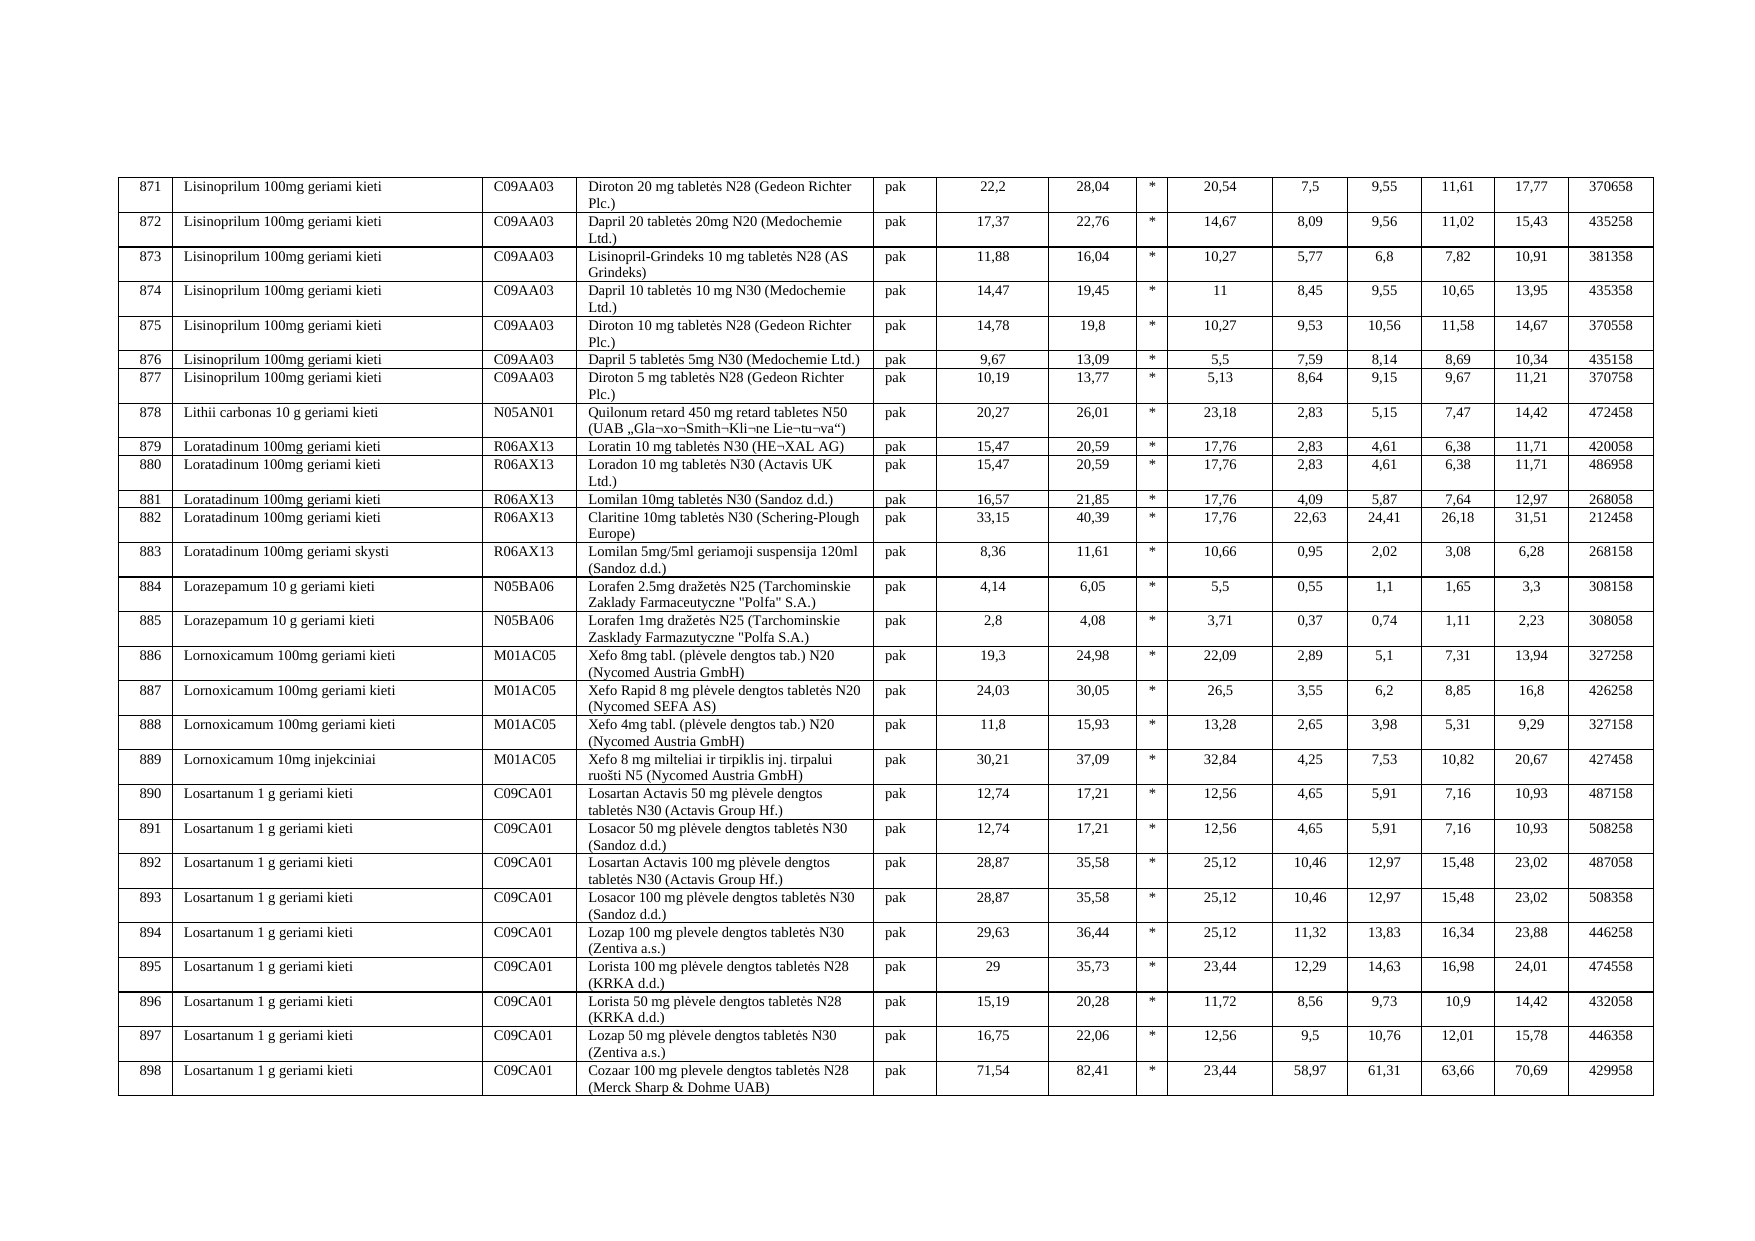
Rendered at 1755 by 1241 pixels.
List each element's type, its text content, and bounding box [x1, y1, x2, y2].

table_cell 10,65 [1422, 282, 1494, 316]
table_cell 19,45 [1049, 282, 1136, 316]
table_cell Lorista 100 mg plėvele dengtos tabletės N28 (KRKA d.d.) [577, 958, 873, 991]
table_cell Dapril 5 tabletės 5mg N30 (Medochemie Ltd.) [577, 351, 873, 368]
table_cell 3,3 [1495, 578, 1568, 611]
table_cell 4,14 [937, 578, 1048, 611]
table_cell 898 [119, 1062, 172, 1095]
table_cell Lomilan 10mg tabletės N30 (Sandoz d.d.) [577, 491, 873, 507]
table_cell 16,34 [1422, 923, 1494, 957]
table_cell * [1137, 993, 1167, 1026]
table_cell Lisinoprilum 100mg geriami kieti [173, 369, 482, 402]
table_cell Lornoxicamum 100mg geriami kieti [173, 647, 482, 680]
table_cell Loratadinum 100mg geriami kieti [173, 456, 482, 489]
table_cell Lomilan 5mg/5ml geriamoji suspensija 120ml (Sandoz d.d.) [577, 543, 873, 576]
table_cell pak [874, 438, 936, 455]
table_cell 14,47 [937, 282, 1048, 316]
table_cell 10,66 [1168, 543, 1272, 576]
table_cell * [1137, 248, 1167, 281]
table_cell 12,74 [937, 820, 1048, 853]
table_cell 37,09 [1049, 750, 1136, 784]
table_cell 11,21 [1495, 369, 1568, 402]
table_cell 16,57 [937, 491, 1048, 507]
table_cell 4,25 [1273, 750, 1347, 784]
table_cell R06AX13 [483, 543, 576, 576]
table_cell C09CA01 [483, 820, 576, 853]
table_cell pak [874, 958, 936, 991]
table_cell * [1137, 681, 1167, 715]
table_cell 11,8 [937, 716, 1048, 749]
table_cell 15,47 [937, 438, 1048, 455]
table_cell 872 [119, 213, 172, 246]
table_cell 486958 [1569, 456, 1653, 489]
table_cell Losartan Actavis 100 mg plėvele dengtos tabletės N30 (Actavis Group Hf.) [577, 854, 873, 888]
table_cell pak [874, 1062, 936, 1095]
table_cell 4,65 [1273, 820, 1347, 853]
table_cell 7,59 [1273, 351, 1347, 368]
table_cell 14,78 [937, 317, 1048, 350]
table_cell C09AA03 [483, 317, 576, 350]
table_cell 885 [119, 612, 172, 646]
table_cell Losartanum 1 g geriami kieti [173, 889, 482, 922]
table_cell 12,97 [1495, 491, 1568, 507]
table_cell Losartanum 1 g geriami kieti [173, 1062, 482, 1095]
table_cell pak [874, 820, 936, 853]
table_cell 327258 [1569, 647, 1653, 680]
table_cell 435358 [1569, 282, 1653, 316]
table_cell 13,28 [1168, 716, 1272, 749]
table_cell 435258 [1569, 213, 1653, 246]
table_cell 14,67 [1495, 317, 1568, 350]
table_cell * [1137, 543, 1167, 576]
table_cell 24,03 [937, 681, 1048, 715]
table_cell 15,48 [1422, 854, 1494, 888]
table_cell 26,18 [1422, 508, 1494, 542]
table_cell 61,31 [1348, 1062, 1421, 1095]
table_cell 474558 [1569, 958, 1653, 991]
table_cell 17,21 [1049, 785, 1136, 818]
table_cell 871 [119, 178, 172, 212]
table_cell Lisinoprilum 100mg geriami kieti [173, 317, 482, 350]
table_cell 8,36 [937, 543, 1048, 576]
table_cell 16,8 [1495, 681, 1568, 715]
table_cell * [1137, 438, 1167, 455]
table_cell 2,83 [1273, 404, 1347, 437]
table_cell C09AA03 [483, 248, 576, 281]
table_cell C09AA03 [483, 213, 576, 246]
table_cell * [1137, 491, 1167, 507]
table_cell Loratin 10 mg tabletės N30 (HE¬XAL AG) [577, 438, 873, 455]
table_cell Dapril 20 tabletės 20mg N20 (Medochemie Ltd.) [577, 213, 873, 246]
table_cell 0,55 [1273, 578, 1347, 611]
table_cell 6,05 [1049, 578, 1136, 611]
table_cell * [1137, 612, 1167, 646]
table_cell 17,76 [1168, 491, 1272, 507]
table_cell 874 [119, 282, 172, 316]
table_cell Quilonum retard 450 mg retard tabletes N50 (UAB „Gla¬xo¬Smith¬Kli¬ne Lie¬tu¬va“) [577, 404, 873, 437]
table_cell 432058 [1569, 993, 1653, 1026]
table_cell 880 [119, 456, 172, 489]
table_cell Losartanum 1 g geriami kieti [173, 820, 482, 853]
table_cell 22,76 [1049, 213, 1136, 246]
table_cell 11,61 [1422, 178, 1494, 212]
table_cell C09AA03 [483, 369, 576, 402]
table_cell 370658 [1569, 178, 1653, 212]
table_cell 892 [119, 854, 172, 888]
table_cell R06AX13 [483, 508, 576, 542]
table_cell 0,37 [1273, 612, 1347, 646]
table_cell * [1137, 716, 1167, 749]
table_cell 11,02 [1422, 213, 1494, 246]
table_cell Losartanum 1 g geriami kieti [173, 854, 482, 888]
table_cell 17,21 [1049, 820, 1136, 853]
table_cell 32,84 [1168, 750, 1272, 784]
table_cell 884 [119, 578, 172, 611]
table_cell 4,09 [1273, 491, 1347, 507]
table_cell Losartanum 1 g geriami kieti [173, 958, 482, 991]
table_cell * [1137, 647, 1167, 680]
table_cell pak [874, 282, 936, 316]
table_cell 15,93 [1049, 716, 1136, 749]
table_cell 9,73 [1348, 993, 1421, 1026]
table_cell Losartanum 1 g geriami kieti [173, 785, 482, 818]
table_cell Loratadinum 100mg geriami kieti [173, 438, 482, 455]
table_cell Lornoxicamum 10mg injekciniai [173, 750, 482, 784]
table_cell 5,15 [1348, 404, 1421, 437]
table_cell 35,58 [1049, 889, 1136, 922]
table_cell 2,02 [1348, 543, 1421, 576]
table_cell 16,04 [1049, 248, 1136, 281]
table_cell 70,69 [1495, 1062, 1568, 1095]
table_cell 35,73 [1049, 958, 1136, 991]
table_cell Lorista 50 mg plėvele dengtos tabletės N28 (KRKA d.d.) [577, 993, 873, 1026]
table_cell 308058 [1569, 612, 1653, 646]
table_cell 4,61 [1348, 456, 1421, 489]
table_cell 5,87 [1348, 491, 1421, 507]
table_cell C09CA01 [483, 958, 576, 991]
table_cell C09CA01 [483, 993, 576, 1026]
table_cell 19,3 [937, 647, 1048, 680]
table_cell 17,37 [937, 213, 1048, 246]
table_cell 10,46 [1273, 854, 1347, 888]
table_cell 22,63 [1273, 508, 1347, 542]
table_cell Dapril 10 tabletės 10 mg N30 (Medochemie Ltd.) [577, 282, 873, 316]
table_cell 9,67 [1422, 369, 1494, 402]
table_cell 20,67 [1495, 750, 1568, 784]
table_cell Claritine 10mg tabletės N30 (Schering-Plough Europe) [577, 508, 873, 542]
table_cell 886 [119, 647, 172, 680]
table_cell 28,87 [937, 854, 1048, 888]
table_cell * [1137, 456, 1167, 489]
table_cell 877 [119, 369, 172, 402]
table_cell pak [874, 681, 936, 715]
table_cell * [1137, 1027, 1167, 1061]
table_cell 20,27 [937, 404, 1048, 437]
table_cell 29,63 [937, 923, 1048, 957]
table_cell pak [874, 456, 936, 489]
table_cell 7,16 [1422, 820, 1494, 853]
table_cell * [1137, 508, 1167, 542]
table_cell 13,95 [1495, 282, 1568, 316]
table_cell 8,64 [1273, 369, 1347, 402]
table_cell Lorafen 1mg dražetės N25 (Tarchominskie Zasklady Farmazutyczne "Polfa S.A.) [577, 612, 873, 646]
table_cell Lornoxicamum 100mg geriami kieti [173, 716, 482, 749]
table_cell 16,75 [937, 1027, 1048, 1061]
table_cell 508358 [1569, 889, 1653, 922]
table_cell 446358 [1569, 1027, 1653, 1061]
table_cell 873 [119, 248, 172, 281]
table_cell 71,54 [937, 1062, 1048, 1095]
table_cell 1,11 [1422, 612, 1494, 646]
table_cell pak [874, 923, 936, 957]
table_cell 10,27 [1168, 317, 1272, 350]
table_cell Lozap 100 mg plevele dengtos tabletės N30 (Zentiva a.s.) [577, 923, 873, 957]
table_cell 11,58 [1422, 317, 1494, 350]
table_cell 3,71 [1168, 612, 1272, 646]
table_cell C09CA01 [483, 1062, 576, 1095]
table_cell * [1137, 178, 1167, 212]
table_cell 25,12 [1168, 854, 1272, 888]
table_cell Losartanum 1 g geriami kieti [173, 923, 482, 957]
table_cell R06AX13 [483, 456, 576, 489]
table_cell 82,41 [1049, 1062, 1136, 1095]
table_cell 472458 [1569, 404, 1653, 437]
table_cell pak [874, 491, 936, 507]
table_cell 268158 [1569, 543, 1653, 576]
table_cell 13,83 [1348, 923, 1421, 957]
table_cell Xefo 8mg tabl. (plėvele dengtos tab.) N20 (Nycomed Austria GmbH) [577, 647, 873, 680]
table_cell 876 [119, 351, 172, 368]
table_cell 11,71 [1495, 438, 1568, 455]
table_cell C09CA01 [483, 854, 576, 888]
table_cell 24,41 [1348, 508, 1421, 542]
table_cell 0,95 [1273, 543, 1347, 576]
table_cell 31,51 [1495, 508, 1568, 542]
table_cell 40,39 [1049, 508, 1136, 542]
table_cell 10,93 [1495, 820, 1568, 853]
table_cell C09CA01 [483, 889, 576, 922]
table_cell pak [874, 178, 936, 212]
table_cell C09CA01 [483, 785, 576, 818]
table_cell * [1137, 213, 1167, 246]
table_cell 6,2 [1348, 681, 1421, 715]
table_cell 327158 [1569, 716, 1653, 749]
table_cell 9,55 [1348, 178, 1421, 212]
table_cell * [1137, 369, 1167, 402]
table_cell 20,54 [1168, 178, 1272, 212]
table_cell 508258 [1569, 820, 1653, 853]
table_cell 429958 [1569, 1062, 1653, 1095]
table_cell * [1137, 317, 1167, 350]
table_cell * [1137, 404, 1167, 437]
table_cell 10,56 [1348, 317, 1421, 350]
table_cell 12,74 [937, 785, 1048, 818]
table_cell 6,8 [1348, 248, 1421, 281]
table_cell pak [874, 351, 936, 368]
table_cell R06AX13 [483, 491, 576, 507]
table_cell 14,63 [1348, 958, 1421, 991]
table_cell 5,91 [1348, 785, 1421, 818]
table_cell Losartanum 1 g geriami kieti [173, 993, 482, 1026]
table_cell 20,59 [1049, 438, 1136, 455]
table_cell 33,15 [937, 508, 1048, 542]
table_cell 12,01 [1422, 1027, 1494, 1061]
table_cell 16,98 [1422, 958, 1494, 991]
table_cell 6,38 [1422, 456, 1494, 489]
table_cell 1,65 [1422, 578, 1494, 611]
table_cell 30,05 [1049, 681, 1136, 715]
table_cell 25,12 [1168, 889, 1272, 922]
table_cell 11,32 [1273, 923, 1347, 957]
table_cell Lorazepamum 10 g geriami kieti [173, 578, 482, 611]
table_cell 10,9 [1422, 993, 1494, 1026]
table_cell 8,69 [1422, 351, 1494, 368]
table_cell 17,76 [1168, 438, 1272, 455]
table_cell 10,91 [1495, 248, 1568, 281]
table_cell pak [874, 854, 936, 888]
table_cell * [1137, 578, 1167, 611]
table_cell 8,85 [1422, 681, 1494, 715]
table_cell 8,56 [1273, 993, 1347, 1026]
table_cell 10,93 [1495, 785, 1568, 818]
table_cell 890 [119, 785, 172, 818]
table_cell 12,97 [1348, 889, 1421, 922]
table_cell * [1137, 854, 1167, 888]
table_cell 26,01 [1049, 404, 1136, 437]
table_cell 4,08 [1049, 612, 1136, 646]
table_cell 11,88 [937, 248, 1048, 281]
table_cell Lorazepamum 10 g geriami kieti [173, 612, 482, 646]
table_cell 21,85 [1049, 491, 1136, 507]
table_cell 8,45 [1273, 282, 1347, 316]
table_cell Xefo 8 mg milteliai ir tirpiklis inj. tirpalui ruošti N5 (Nycomed Austria GmbH) [577, 750, 873, 784]
table_cell 9,29 [1495, 716, 1568, 749]
table_cell 9,53 [1273, 317, 1347, 350]
table_cell 11,71 [1495, 456, 1568, 489]
table_cell 420058 [1569, 438, 1653, 455]
table_cell 6,38 [1422, 438, 1494, 455]
table_cell 2,8 [937, 612, 1048, 646]
table_cell 12,56 [1168, 820, 1272, 853]
table_cell 17,77 [1495, 178, 1568, 212]
table_cell Lozap 50 mg plėvele dengtos tabletės N30 (Zentiva a.s.) [577, 1027, 873, 1061]
table_cell 883 [119, 543, 172, 576]
table_cell 2,65 [1273, 716, 1347, 749]
table_cell 23,18 [1168, 404, 1272, 437]
table_cell 22,06 [1049, 1027, 1136, 1061]
table_cell 7,31 [1422, 647, 1494, 680]
table_cell 9,5 [1273, 1027, 1347, 1061]
table_cell 5,5 [1168, 578, 1272, 611]
table_cell R06AX13 [483, 438, 576, 455]
table_cell C09CA01 [483, 1027, 576, 1061]
table_cell 10,46 [1273, 889, 1347, 922]
table_cell 4,65 [1273, 785, 1347, 818]
table_cell Xefo Rapid 8 mg plėvele dengtos tabletės N20 (Nycomed SEFA AS) [577, 681, 873, 715]
table_cell 891 [119, 820, 172, 853]
table_cell C09AA03 [483, 282, 576, 316]
table_cell M01AC05 [483, 716, 576, 749]
table_cell * [1137, 889, 1167, 922]
table_cell 25,12 [1168, 923, 1272, 957]
table_cell 3,55 [1273, 681, 1347, 715]
table_cell 9,67 [937, 351, 1048, 368]
table_cell 370758 [1569, 369, 1653, 402]
table_cell 435158 [1569, 351, 1653, 368]
table_cell 12,56 [1168, 1027, 1272, 1061]
table_cell 888 [119, 716, 172, 749]
table_cell 23,44 [1168, 1062, 1272, 1095]
table_cell 426258 [1569, 681, 1653, 715]
table_cell 30,21 [937, 750, 1048, 784]
table_cell 35,58 [1049, 854, 1136, 888]
table_cell 7,5 [1273, 178, 1347, 212]
table_cell Lisinoprilum 100mg geriami kieti [173, 282, 482, 316]
table_cell Loratadinum 100mg geriami kieti [173, 491, 482, 507]
table_cell pak [874, 317, 936, 350]
table_cell Diroton 5 mg tabletės N28 (Gedeon Richter Plc.) [577, 369, 873, 402]
table_cell * [1137, 750, 1167, 784]
table_cell Lithii carbonas 10 g geriami kieti [173, 404, 482, 437]
table_cell pak [874, 1027, 936, 1061]
table_cell 881 [119, 491, 172, 507]
table_cell C09AA03 [483, 178, 576, 212]
table_cell pak [874, 404, 936, 437]
table_cell Xefo 4mg tabl. (plėvele dengtos tab.) N20 (Nycomed Austria GmbH) [577, 716, 873, 749]
table_cell 9,55 [1348, 282, 1421, 316]
table_cell 5,13 [1168, 369, 1272, 402]
table_cell pak [874, 248, 936, 281]
table_cell 7,82 [1422, 248, 1494, 281]
table_cell Lornoxicamum 100mg geriami kieti [173, 681, 482, 715]
table_cell Loratadinum 100mg geriami kieti [173, 508, 482, 542]
table_cell Lisinopril-Grindeks 10 mg tabletės N28 (AS Grindeks) [577, 248, 873, 281]
table_cell M01AC05 [483, 681, 576, 715]
table_cell 63,66 [1422, 1062, 1494, 1095]
table_cell pak [874, 578, 936, 611]
table_cell 12,29 [1273, 958, 1347, 991]
table_cell 8,09 [1273, 213, 1347, 246]
table_cell pak [874, 785, 936, 818]
table_cell C09CA01 [483, 923, 576, 957]
table_cell Lorafen 2.5mg dražetės N25 (Tarchominskie Zaklady Farmaceutyczne "Polfa" S.A.) [577, 578, 873, 611]
table_cell 14,42 [1495, 404, 1568, 437]
table_cell 15,19 [937, 993, 1048, 1026]
table_cell 14,67 [1168, 213, 1272, 246]
table_cell Lisinoprilum 100mg geriami kieti [173, 248, 482, 281]
table_cell 10,34 [1495, 351, 1568, 368]
table_cell 6,28 [1495, 543, 1568, 576]
table_cell 17,76 [1168, 508, 1272, 542]
table_cell C09AA03 [483, 351, 576, 368]
table_cell 381358 [1569, 248, 1653, 281]
table_cell 15,78 [1495, 1027, 1568, 1061]
table_cell 28,87 [937, 889, 1048, 922]
table_cell 882 [119, 508, 172, 542]
table_cell 2,23 [1495, 612, 1568, 646]
table_cell 13,77 [1049, 369, 1136, 402]
table_cell 22,2 [937, 178, 1048, 212]
table_cell 897 [119, 1027, 172, 1061]
table_cell 7,47 [1422, 404, 1494, 437]
table_cell pak [874, 993, 936, 1026]
table_cell Loratadinum 100mg geriami skysti [173, 543, 482, 576]
table_cell Losacor 100 mg plėvele dengtos tabletės N30 (Sandoz d.d.) [577, 889, 873, 922]
table_cell 487058 [1569, 854, 1653, 888]
table_cell * [1137, 282, 1167, 316]
table_cell 3,98 [1348, 716, 1421, 749]
table_cell Losacor 50 mg plėvele dengtos tabletės N30 (Sandoz d.d.) [577, 820, 873, 853]
table_cell 20,59 [1049, 456, 1136, 489]
table_cell 13,09 [1049, 351, 1136, 368]
table_cell 36,44 [1049, 923, 1136, 957]
table_cell N05BA06 [483, 578, 576, 611]
table_cell Losartan Actavis 50 mg plėvele dengtos tabletės N30 (Actavis Group Hf.) [577, 785, 873, 818]
table_cell pak [874, 508, 936, 542]
table_cell Lisinoprilum 100mg geriami kieti [173, 178, 482, 212]
table_cell Diroton 20 mg tabletės N28 (Gedeon Richter Plc.) [577, 178, 873, 212]
table_cell pak [874, 750, 936, 784]
table_cell 7,16 [1422, 785, 1494, 818]
table_cell 5,5 [1168, 351, 1272, 368]
table_cell Lisinoprilum 100mg geriami kieti [173, 213, 482, 246]
table_cell 23,02 [1495, 854, 1568, 888]
table_cell 13,94 [1495, 647, 1568, 680]
table_cell 10,82 [1422, 750, 1494, 784]
table_cell 879 [119, 438, 172, 455]
table_cell 875 [119, 317, 172, 350]
table_cell 889 [119, 750, 172, 784]
table_cell 878 [119, 404, 172, 437]
table_cell 10,27 [1168, 248, 1272, 281]
table_cell 2,83 [1273, 456, 1347, 489]
table_cell 308158 [1569, 578, 1653, 611]
table_cell * [1137, 351, 1167, 368]
table_cell 5,1 [1348, 647, 1421, 680]
table_cell 23,44 [1168, 958, 1272, 991]
table_cell 3,08 [1422, 543, 1494, 576]
table_cell 7,53 [1348, 750, 1421, 784]
table_cell 15,43 [1495, 213, 1568, 246]
table_cell * [1137, 820, 1167, 853]
table_cell 12,56 [1168, 785, 1272, 818]
table_cell 893 [119, 889, 172, 922]
table_cell 28,04 [1049, 178, 1136, 212]
table_cell 17,76 [1168, 456, 1272, 489]
table_cell Lisinoprilum 100mg geriami kieti [173, 351, 482, 368]
table_cell 1,1 [1348, 578, 1421, 611]
table_cell 4,61 [1348, 438, 1421, 455]
table_cell * [1137, 1062, 1167, 1095]
table_cell pak [874, 716, 936, 749]
table_cell pak [874, 612, 936, 646]
table_cell 2,83 [1273, 438, 1347, 455]
table_cell 10,76 [1348, 1027, 1421, 1061]
table_cell 58,97 [1273, 1062, 1347, 1095]
table_cell Losartanum 1 g geriami kieti [173, 1027, 482, 1061]
table_cell 11,61 [1049, 543, 1136, 576]
table_cell * [1137, 958, 1167, 991]
table_cell 7,64 [1422, 491, 1494, 507]
table_cell pak [874, 213, 936, 246]
table_cell 896 [119, 993, 172, 1026]
table_cell 26,5 [1168, 681, 1272, 715]
table_cell 5,91 [1348, 820, 1421, 853]
table_cell 15,47 [937, 456, 1048, 489]
table_cell N05AN01 [483, 404, 576, 437]
table_cell 11,72 [1168, 993, 1272, 1026]
table_cell 19,8 [1049, 317, 1136, 350]
table_cell 11 [1168, 282, 1272, 316]
table_cell 12,97 [1348, 854, 1421, 888]
table_cell 895 [119, 958, 172, 991]
table_cell 23,02 [1495, 889, 1568, 922]
table_cell 5,77 [1273, 248, 1347, 281]
table_cell 24,01 [1495, 958, 1568, 991]
table_cell 24,98 [1049, 647, 1136, 680]
table_cell 22,09 [1168, 647, 1272, 680]
table_cell 487158 [1569, 785, 1653, 818]
table_cell 268058 [1569, 491, 1653, 507]
table_cell * [1137, 785, 1167, 818]
table_cell 427458 [1569, 750, 1653, 784]
table_cell pak [874, 369, 936, 402]
table_cell 0,74 [1348, 612, 1421, 646]
table_cell 15,48 [1422, 889, 1494, 922]
table_cell 2,89 [1273, 647, 1347, 680]
table_cell 10,19 [937, 369, 1048, 402]
table_cell 9,56 [1348, 213, 1421, 246]
table_cell M01AC05 [483, 647, 576, 680]
table_cell 8,14 [1348, 351, 1421, 368]
table_cell pak [874, 543, 936, 576]
table_cell * [1137, 923, 1167, 957]
table_cell Diroton 10 mg tabletės N28 (Gedeon Richter Plc.) [577, 317, 873, 350]
table_cell Loradon 10 mg tabletės N30 (Actavis UK Ltd.) [577, 456, 873, 489]
table_cell 23,88 [1495, 923, 1568, 957]
table_cell 29 [937, 958, 1048, 991]
table_cell 894 [119, 923, 172, 957]
table_cell pak [874, 647, 936, 680]
table_cell 14,42 [1495, 993, 1568, 1026]
table_cell Cozaar 100 mg plevele dengtos tabletės N28 (Merck Sharp & Dohme UAB) [577, 1062, 873, 1095]
table_cell pak [874, 889, 936, 922]
table_cell 370558 [1569, 317, 1653, 350]
table_cell N05BA06 [483, 612, 576, 646]
table_cell M01AC05 [483, 750, 576, 784]
table_cell 20,28 [1049, 993, 1136, 1026]
table_cell 9,15 [1348, 369, 1421, 402]
table_cell 5,31 [1422, 716, 1494, 749]
table_cell 887 [119, 681, 172, 715]
table_cell 446258 [1569, 923, 1653, 957]
table_cell 212458 [1569, 508, 1653, 542]
